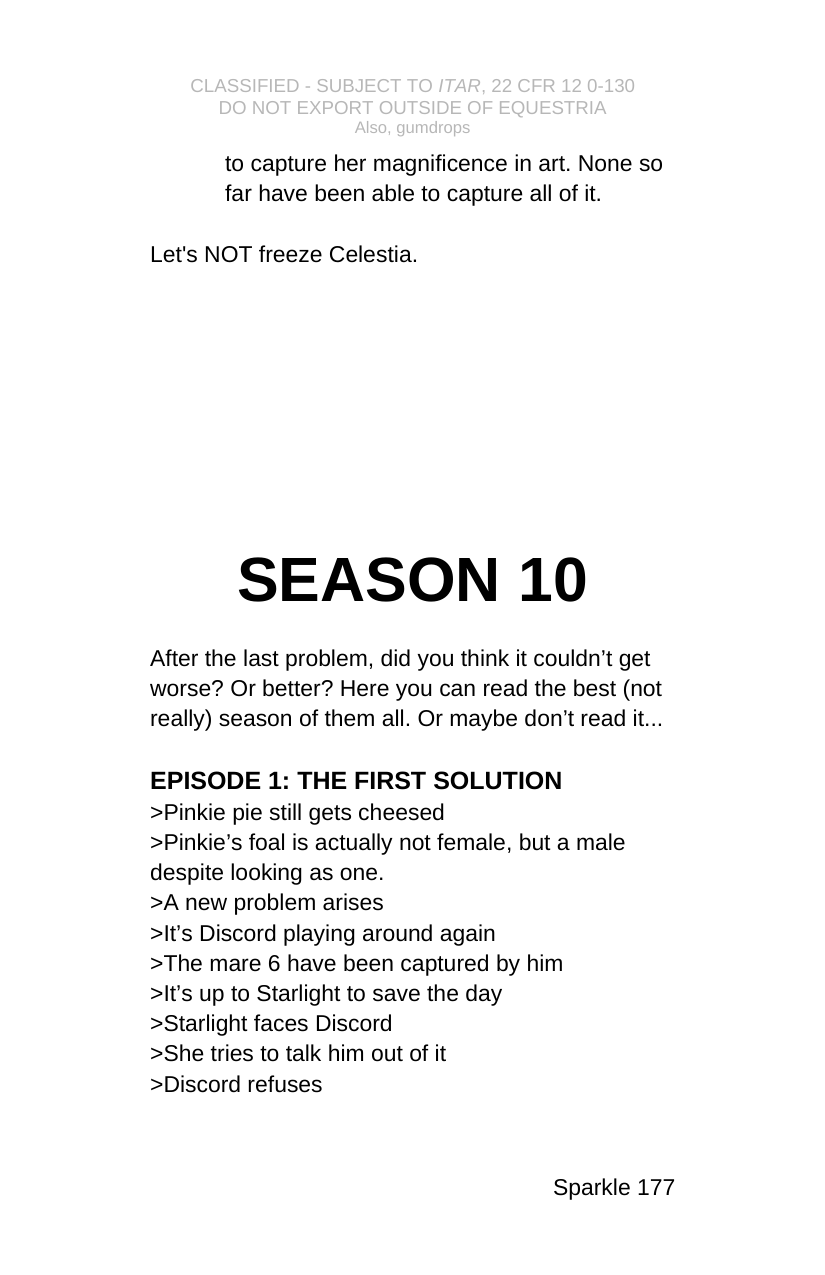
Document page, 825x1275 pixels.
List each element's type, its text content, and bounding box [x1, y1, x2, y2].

text >Starlight faces Discord [150, 1010, 675, 1036]
text >Pinkie pie still gets cheesed [150, 799, 675, 825]
text After the last problem, did you think it couldn’t get worse? Or better? Here you can read the best (not really) season of them all. Or maybe don’t read it... [150, 645, 675, 732]
text >The mare 6 have been captured by him [150, 950, 675, 976]
text >She tries to talk him out of it [150, 1040, 675, 1067]
text >It’s Discord playing around again [150, 919, 675, 946]
title SEASON 10 [150, 543, 675, 614]
text >Discord refuses [150, 1071, 675, 1097]
text Let's NOT freeze Celestia. [150, 241, 675, 267]
text EPISODE 1: THE FIRST SOLUTION [150, 766, 675, 794]
text >Pinkie’s foal is actually not female, but a male despite looking as one. [150, 829, 675, 885]
text >A new problem arises [150, 889, 675, 916]
text >It’s up to Starlight to save the day [150, 980, 675, 1006]
list to capture her magnificence in art. None so far have been able to capture all of it. [187, 150, 675, 207]
